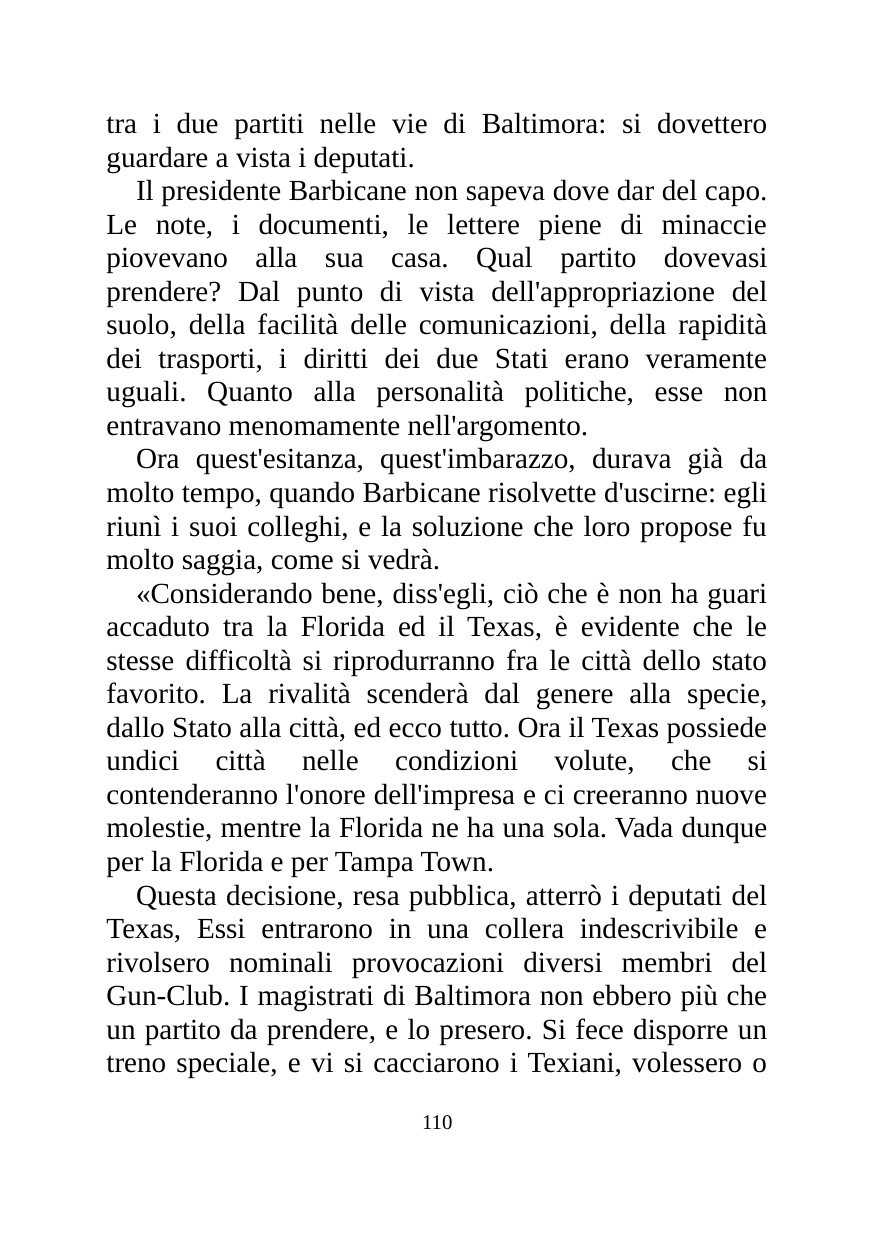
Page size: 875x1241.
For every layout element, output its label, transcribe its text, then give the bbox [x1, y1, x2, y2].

text tra i due partiti nelle vie di Baltimora: si dovettero guardare a vista i deputati. [106, 106, 768, 173]
text Ora quest'esitanza, quest'imbarazzo, durava già da molto tempo, quando Barbicane risolvette d'uscirne: egli riunì i suoi colleghi, e la soluzione che loro propose fu molto saggia, come si vedrà. [106, 442, 768, 576]
text Questa decisione, resa pubblica, atterrò i deputati del Texas, Essi entrarono in una collera indescrivibile e rivolsero nominali provocazioni diversi membri del Gun-Club. I magistrati di Baltimora non ebbero più che un partito da prendere, e lo presero. Si fece disporre un treno speciale, e vi si cacciarono i Texiani, volessero o [106, 878, 768, 1079]
text «Considerando bene, diss'egli, ciò che è non ha guari accaduto tra la Florida ed il Texas, è evidente che le stesse difficoltà si riprodurranno fra le città dello stato favorito. La rivalità scenderà dal genere alla specie, dallo Stato alla città, ed ecco tutto. Ora il Texas possiede undici città nelle condizioni volute, che si contenderanno l'onore dell'impresa e ci creeranno nuove molestie, mentre la Florida ne ha una sola. Vada dunque per la Florida e per Tampa Town. [106, 576, 768, 878]
text Il presidente Barbicane non sapeva dove dar del capo. Le note, i documenti, le lettere piene di minaccie piovevano alla sua casa. Qual partito dovevasi prendere? Dal punto di vista dell'appropriazione del suolo, della facilità delle comunicazioni, della rapidità dei trasporti, i diritti dei due Stati erano veramente uguali. Quanto alla personalità politiche, esse non entravano menomamente nell'argomento. [106, 173, 768, 442]
